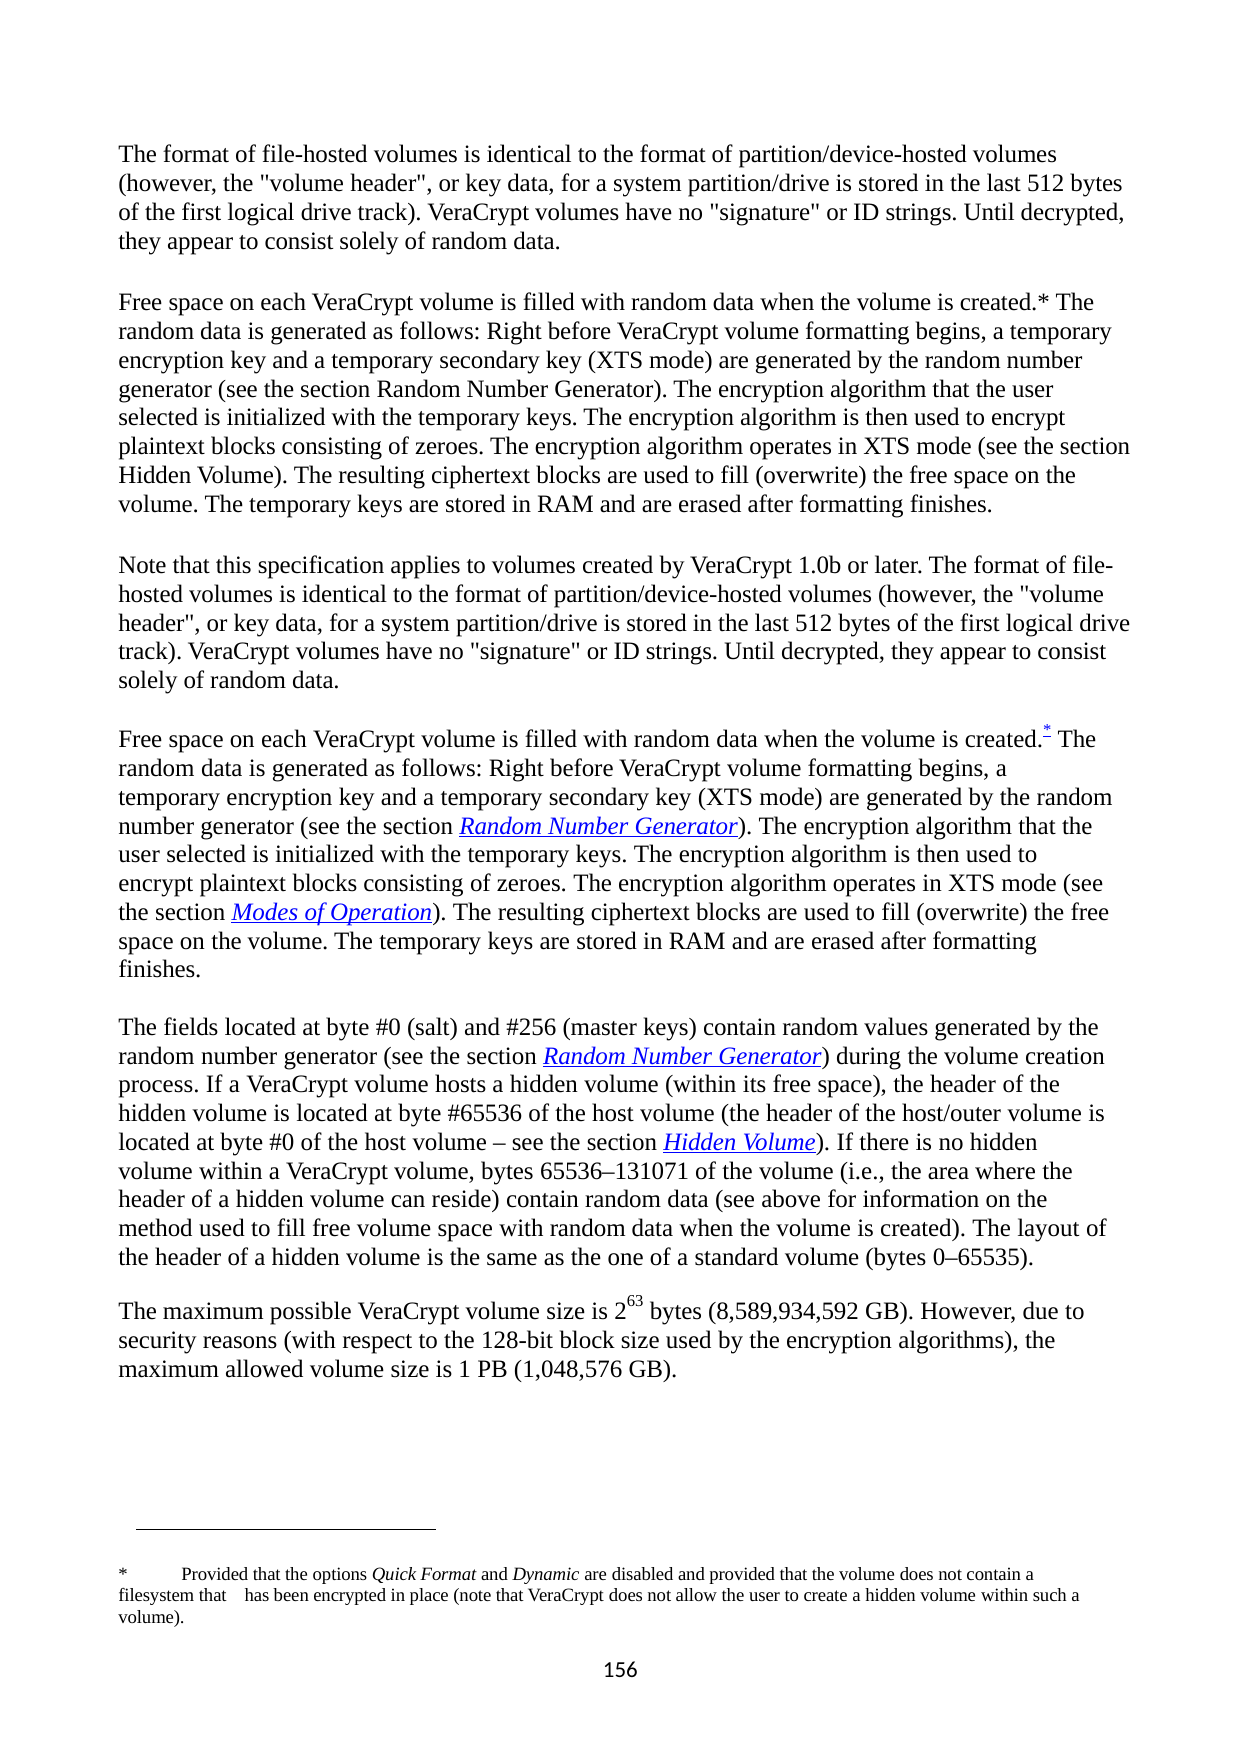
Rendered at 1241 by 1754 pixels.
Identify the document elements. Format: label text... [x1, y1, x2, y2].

list Provided that the options Quick Format and Dynamic are disabled and provided that the volume does not contain a filesystem that has been encrypted in place (note that VeraCrypt does not allow the user to create a hidden volume within such a volume). [118, 1563, 1101, 1627]
text Free space on each VeraCrypt volume is filled with random data when the volume is created.* The random data is generated as follows: Right before VeraCrypt volume formatting begins, a temporary encryption key and a temporary secondary key (XTS mode) are generated by the random number generator (see the section Random Number Generator). The encryption algorithm that the user selected is initialized with the temporary keys. The encryption algorithm is then used to encrypt plaintext blocks consisting of zeroes. The encryption algorithm operates in XTS mode (see the section Hidden Volume). The resulting ciphertext blocks are used to fill (overwrite) the free space on the volume. The temporary keys are stored in RAM and are erased after formatting finishes. [118, 287, 1134, 517]
text Free space on each VeraCrypt volume is filled with random data when the volume is created.* The random data is generated as follows: Right before VeraCrypt volume formatting begins, a temporary encryption key and a temporary secondary key (XTS mode) are generated by the random number generator (see the section Random Number Generator). The encryption algorithm that the user selected is initialized with the temporary keys. The encryption algorithm is then used to encrypt plaintext blocks consisting of zeroes. The encryption algorithm operates in XTS mode (see the section Modes of Operation). The resulting ciphertext blocks are used to fill (overwrite) the free space on the volume. The temporary keys are stored in RAM and are erased after formatting finishes. [118, 719, 1118, 983]
text The maximum possible VeraCrypt volume size is 263 bytes (8,589,934,592 GB). However, due to security reasons (with respect to the 128-bit block size used by the encryption algorithms), the maximum allowed volume size is 1 PB (1,048,576 GB). [118, 1291, 1109, 1383]
text The fields located at byte #0 (salt) and #256 (master keys) contain random values generated by the random number generator (see the section Random Number Generator) during the volume creation process. If a VeraCrypt volume hosts a hidden volume (within its free space), the header of the hidden volume is located at byte #65536 of the host volume (the header of the host/outer volume is located at byte #0 of the host volume – see the section Hidden Volume). If there is no hidden volume within a VeraCrypt volume, bytes 65536–131071 of the volume (i.e., the area where the header of a hidden volume can reside) contain random data (see above for information on the method used to fill free volume space with random data when the volume is created). The layout of the header of a hidden volume is the same as the one of a standard volume (bytes 0–65535). [118, 1012, 1111, 1271]
text Note that this specification applies to volumes created by VeraCrypt 1.0b or later. The format of file- hosted volumes is identical to the format of partition/device-hosted volumes (however, the "volume header", or key data, for a system partition/drive is stored in the last 512 bytes of the first logical drive track). VeraCrypt volumes have no "signature" or ID strings. Until decrypted, they appear to consist solely of random data. [118, 550, 1134, 694]
text The format of file-hosted volumes is identical to the format of partition/device-hosted volumes (however, the "volume header", or key data, for a system partition/drive is stored in the last 512 bytes of the first logical drive track). VeraCrypt volumes have no "signature" or ID strings. Until decrypted, they appear to consist solely of random data. [118, 139, 1134, 254]
